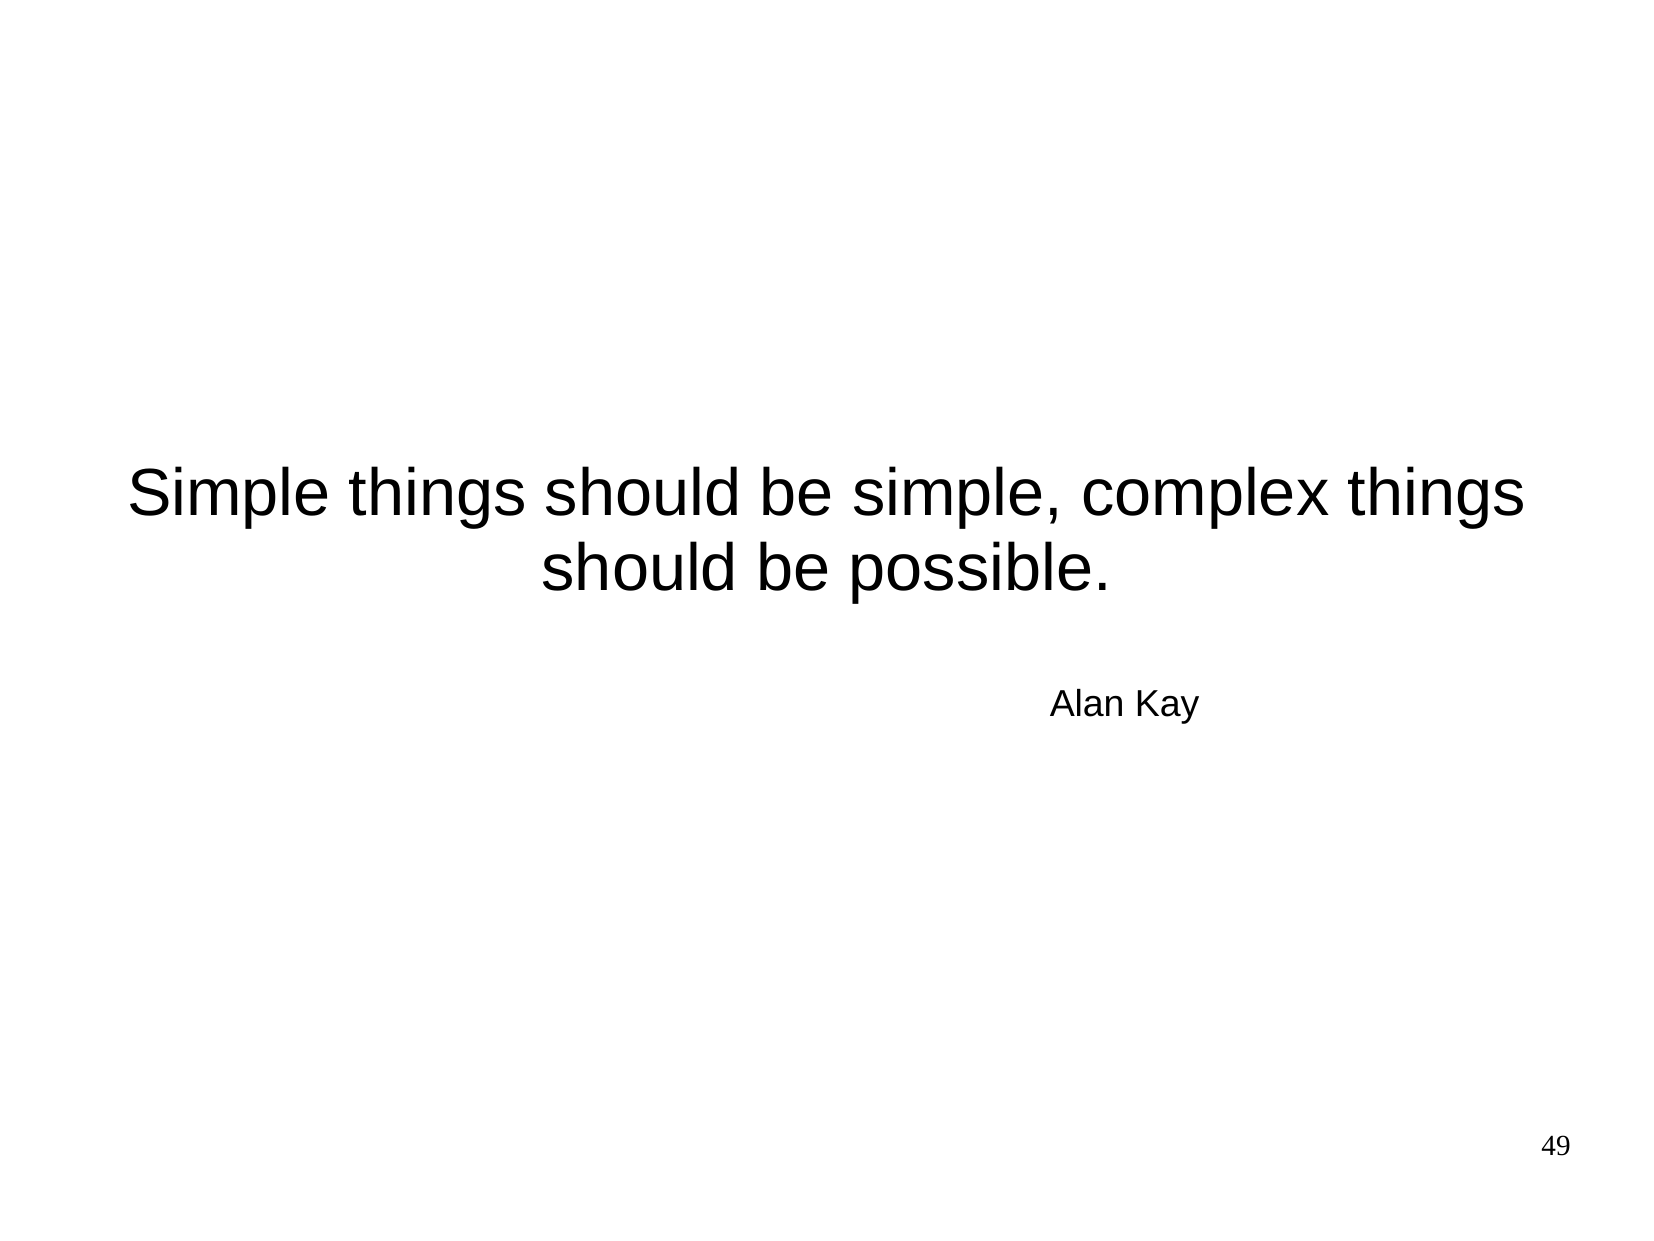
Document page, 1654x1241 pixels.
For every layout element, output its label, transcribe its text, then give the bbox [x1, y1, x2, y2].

text_box Alan Kay [1035, 675, 1606, 732]
subtitle Simple things should be simple, complex things should be possible. [82, 49, 1571, 1010]
